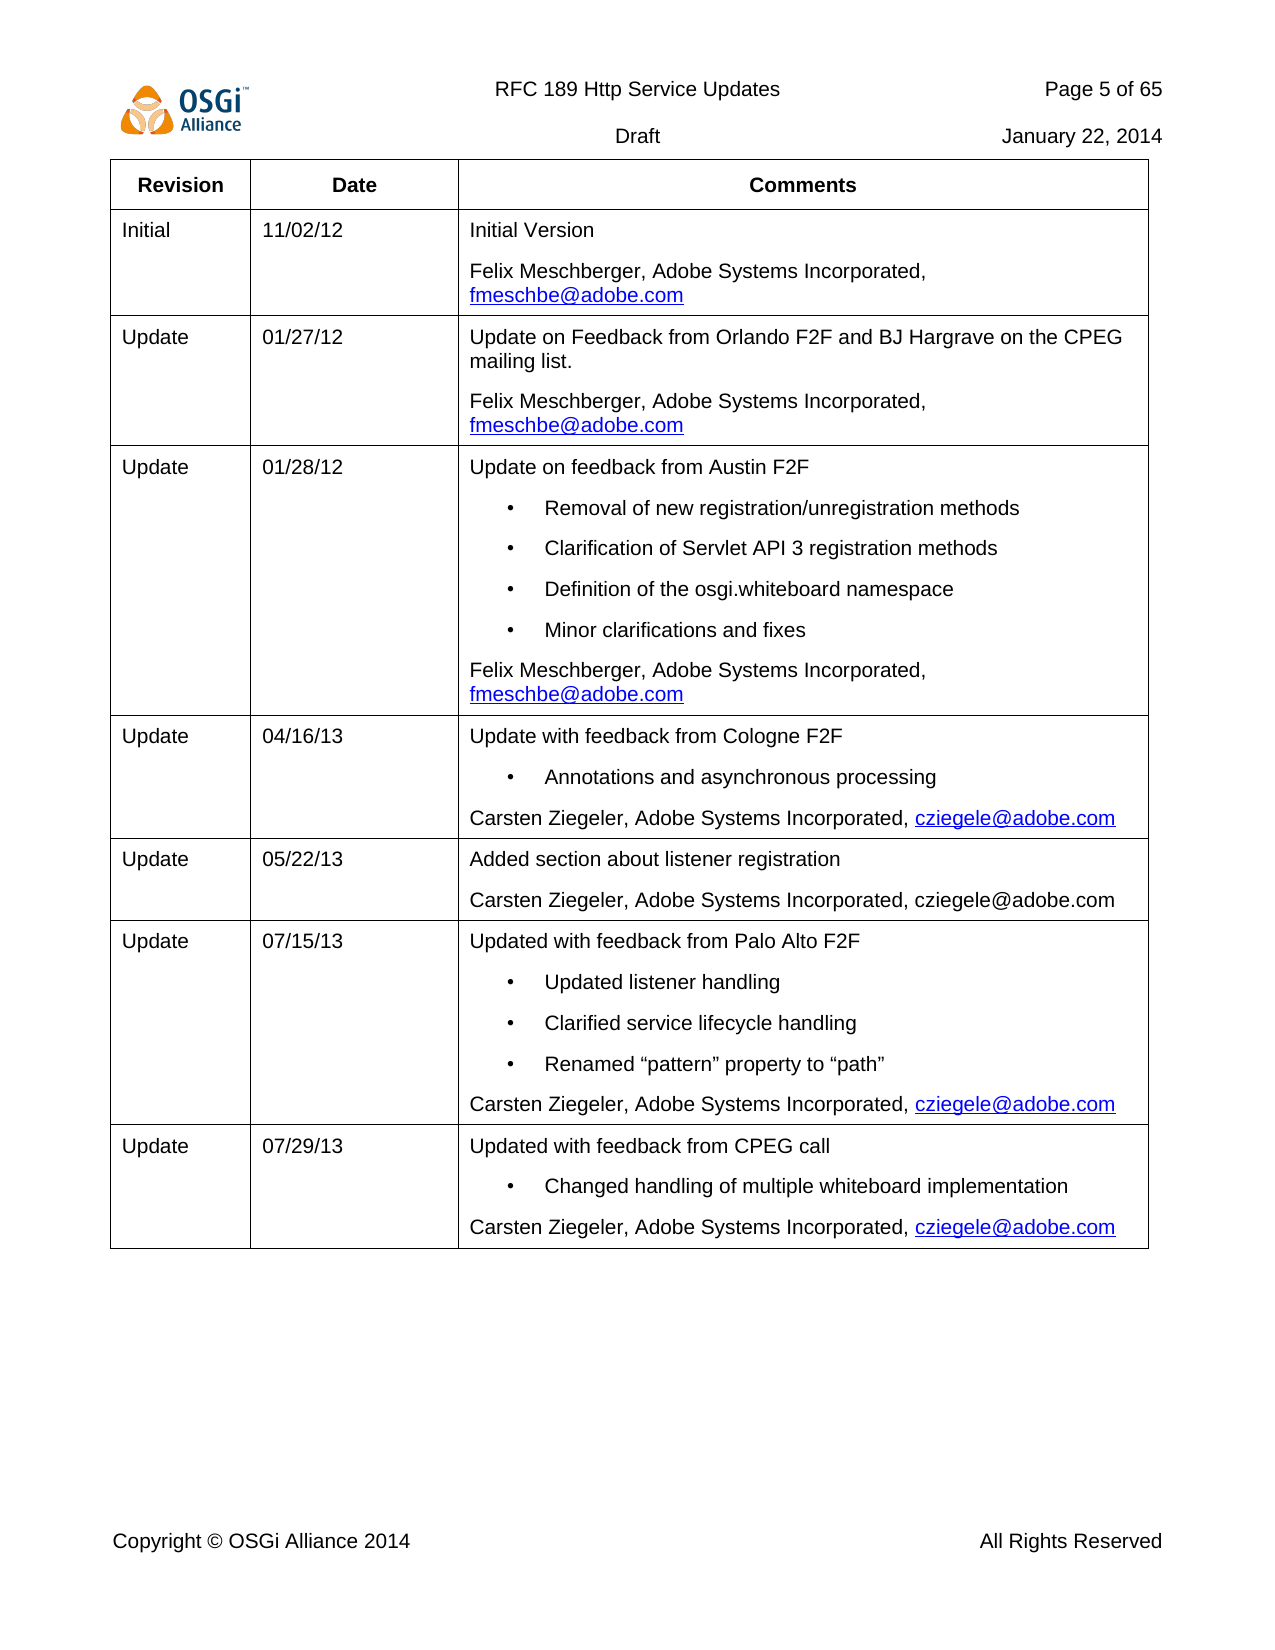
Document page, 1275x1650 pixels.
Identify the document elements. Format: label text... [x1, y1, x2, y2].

table_cell Update [111, 839, 250, 920]
table_cell Update with feedback from Cologne F2F Annotations and asynchronous processing Carsten Ziegeler, Adobe Systems Incorporated, cziegele@adobe.com [459, 716, 1148, 838]
table_cell Updated with feedback from Palo Alto F2F Updated listener handling Clarified service lifecycle handling Renamed “pattern” property to “path” Carsten Ziegeler, Adobe Systems Incorporated, cziegele@adobe.com [459, 921, 1148, 1124]
table_cell Update [111, 716, 250, 838]
table_cell Update [111, 316, 250, 445]
table_cell 01/28/12 [251, 446, 458, 714]
picture [113, 78, 257, 142]
table_cell 07/15/13 [251, 921, 458, 1124]
table_header Date [251, 160, 458, 209]
table_cell 07/29/13 [251, 1125, 458, 1247]
table_cell Update on Feedback from Orlando F2F and BJ Hargrave on the CPEG mailing list. Felix Meschberger, Adobe Systems Incorporated, fmeschbe@adobe.com [459, 316, 1148, 445]
table_header Revision [111, 160, 250, 209]
table_cell 11/02/12 [251, 210, 458, 315]
table_cell Update on feedback from Austin F2F Removal of new registration/unregistration methods Clarification of Servlet API 3 registration methods Definition of the osgi.whiteboard namespace Minor clarifications and fixes Felix Meschberger, Adobe Systems Incorporated, fmeschbe@adobe.com [459, 446, 1148, 714]
table_cell Updated with feedback from CPEG call Changed handling of multiple whiteboard implementation Carsten Ziegeler, Adobe Systems Incorporated, cziegele@adobe.com [459, 1125, 1148, 1247]
table_cell Initial Version Felix Meschberger, Adobe Systems Incorporated, fmeschbe@adobe.com [459, 210, 1148, 315]
table_cell Initial [111, 210, 250, 315]
table_cell 05/22/13 [251, 839, 458, 920]
table_cell Added section about listener registration Carsten Ziegeler, Adobe Systems Incorporated, cziegele@adobe.com [459, 839, 1148, 920]
table_cell 04/16/13 [251, 716, 458, 838]
table_cell Update [111, 921, 250, 1124]
table_cell 01/27/12 [251, 316, 458, 445]
table_cell Update [111, 446, 250, 714]
table_header Comments [459, 160, 1148, 209]
table_cell Update [111, 1125, 250, 1247]
